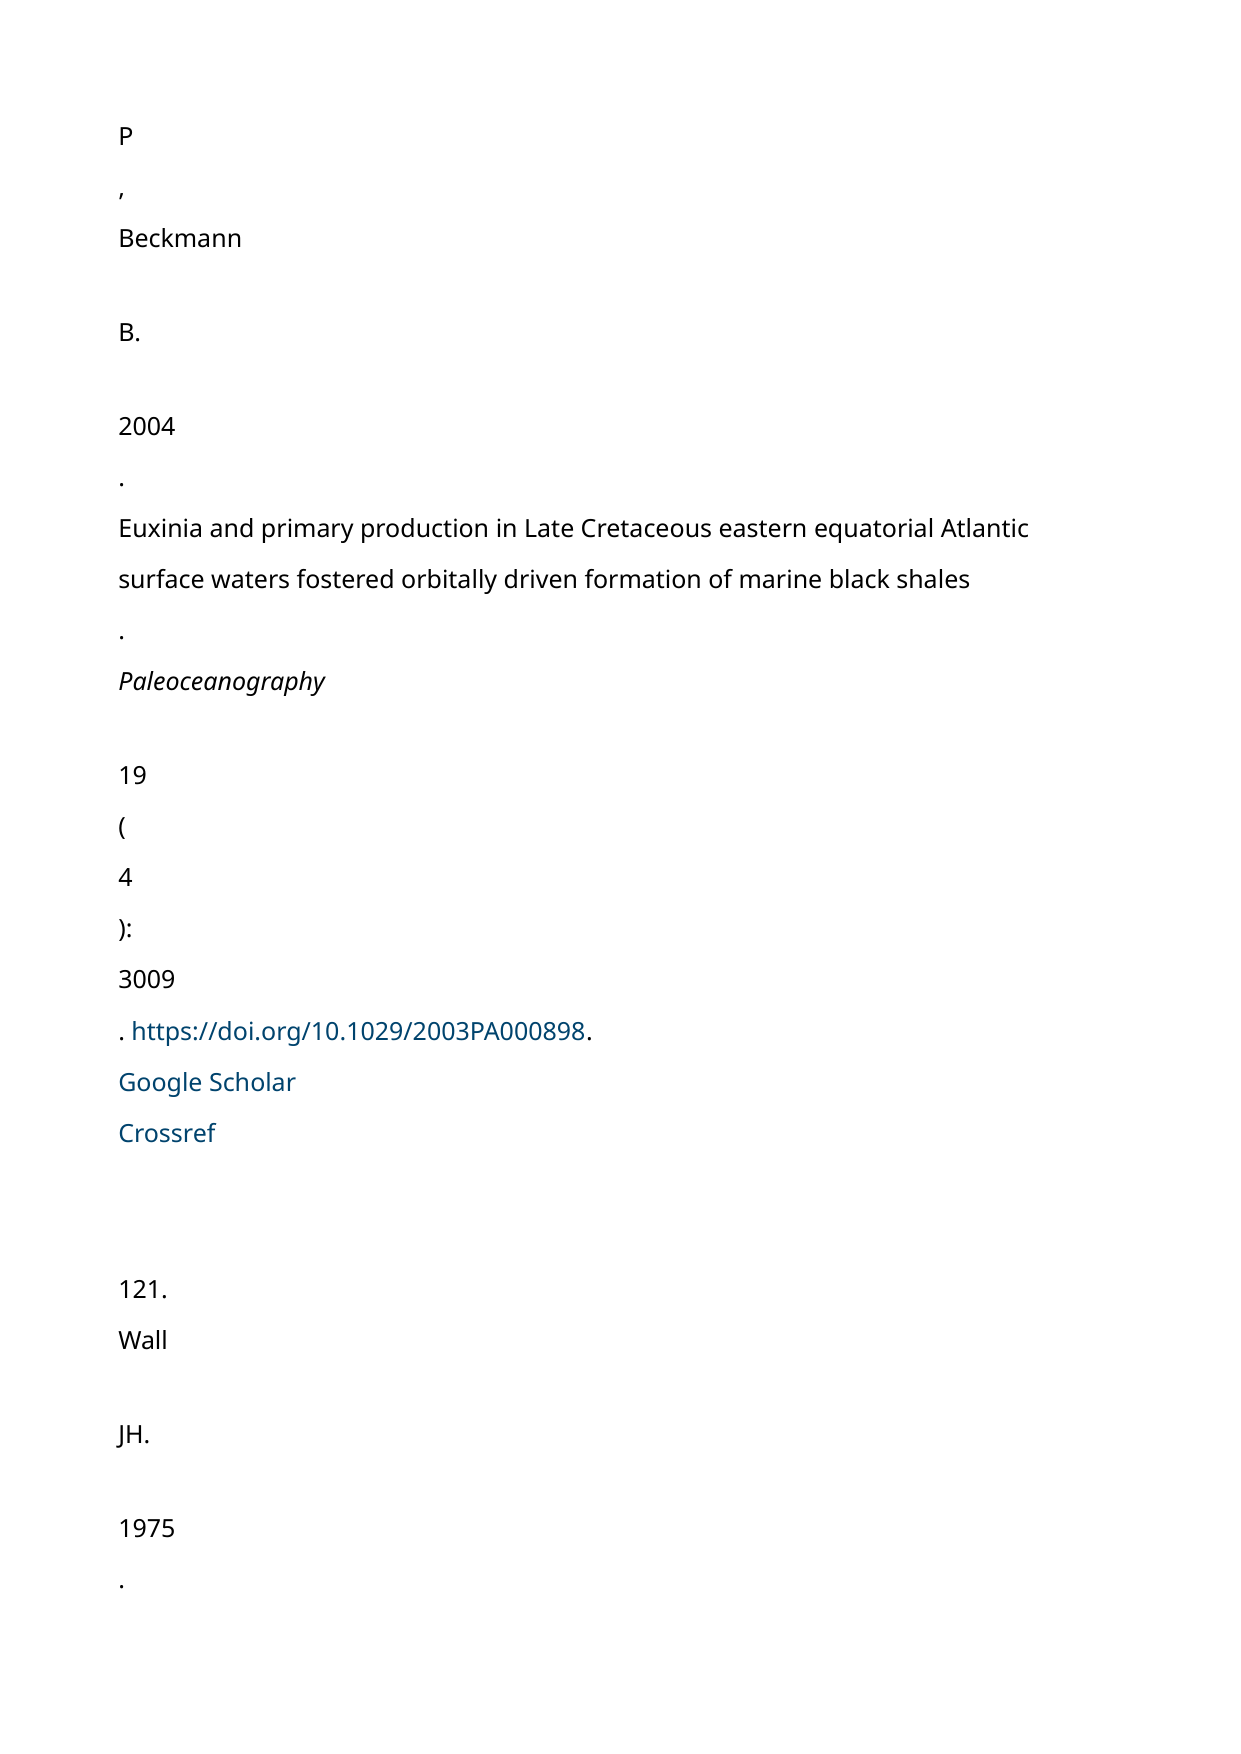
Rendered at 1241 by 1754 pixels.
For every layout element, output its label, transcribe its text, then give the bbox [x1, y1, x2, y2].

text Beckmann [118, 220, 1122, 254]
text , [118, 169, 1122, 203]
text Euxinia and primary production in Late Cretaceous eastern equatorial Atlantic surface waters fostered orbitally driven formation of marine black shales [118, 511, 1122, 596]
text 2004 [118, 408, 1122, 443]
text ): [118, 911, 1122, 945]
text Crossref [118, 1115, 1084, 1149]
text Paleoceanography [118, 664, 1122, 698]
text Wall [118, 1322, 1122, 1356]
text B. [118, 314, 1122, 348]
text . [118, 459, 1122, 494]
text 19 [118, 758, 1122, 792]
text Google Scholar [118, 1064, 1084, 1098]
text 4 [118, 860, 1122, 894]
text 3009 [118, 962, 1122, 996]
text 1975 [118, 1511, 1122, 1545]
text . [118, 613, 1122, 647]
text P [118, 118, 1122, 152]
text . [118, 1562, 1122, 1596]
text JH. [118, 1416, 1122, 1451]
text 121. [118, 1271, 1122, 1305]
text . https://doi.org/10.1029/2003PA000898. [118, 1013, 1122, 1047]
text ( [118, 809, 1122, 843]
